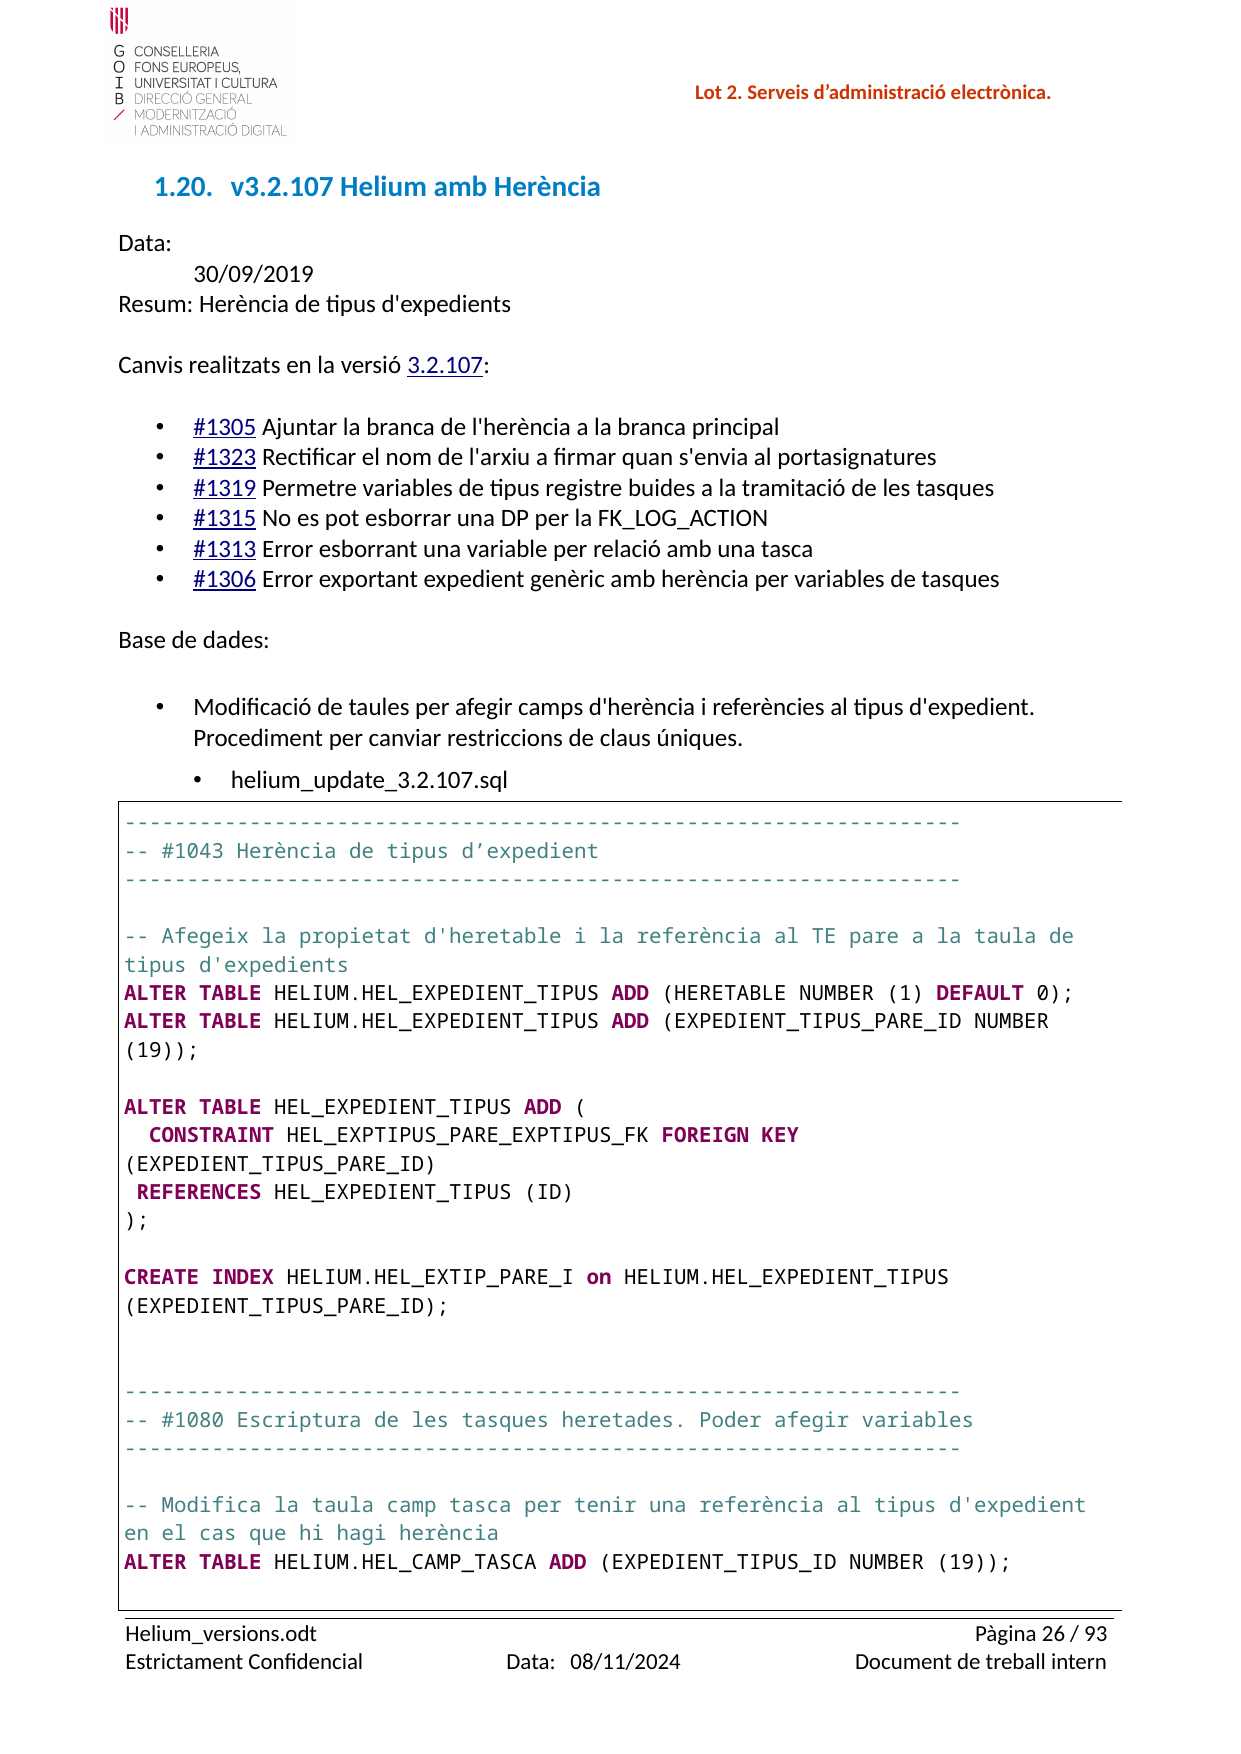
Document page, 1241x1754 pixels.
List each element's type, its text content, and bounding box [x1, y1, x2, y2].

text Resum: Herència de tipus d'expedients [118, 289, 1122, 319]
text Base de dades: [118, 624, 1122, 655]
text 30/09/2019 [118, 258, 1122, 289]
text Canvis realitzats en la versió 3.2.107: [118, 350, 1122, 380]
list helium_update_3.2.107.sql [193, 764, 1122, 795]
list #1306 Error exportant expedient genèric amb herència per variables de tasques [156, 563, 1122, 594]
text Data: [118, 228, 1122, 258]
list Modificació de taules per afegir camps d'herència i referències al tipus d'expedient. Procediment per canviar restriccions de claus úniques. [156, 691, 1122, 752]
picture [100, 0, 297, 144]
list #1315 No es pot esborrar una DP per la FK_LOG_ACTION [156, 502, 1122, 533]
list #1323 Rectificar el nom de l'arxiu a firmar quan s'envia al portasignatures [156, 441, 1122, 472]
list #1313 Error esborrant una variable per relació amb una tasca [156, 533, 1122, 563]
list #1319 Permetre variables de tipus registre buides a la tramitació de les tasques [156, 472, 1122, 502]
table_header ------------------------------------------------------------------- -- #1043 Herència de tipus d’expedient ------------------------------------------------------------------- -- Afegeix la propietat d'heretable i la referència al TE pare a la taula de tipus d'expedients ALTER TABLE HELIUM.HEL_EXPEDIENT_TIPUS ADD (HERETABLE NUMBER (1) DEFAULT 0); ALTER TABLE HELIUM.HEL_EXPEDIENT_TIPUS ADD (EXPEDIENT_TIPUS_PARE_ID NUMBER (19)); ALTER TABLE HEL_EXPEDIENT_TIPUS ADD ( CONSTRAINT HEL_EXPTIPUS_PARE_EXPTIPUS_FK FOREIGN KEY (EXPEDIENT_TIPUS_PARE_ID) REFERENCES HEL_EXPEDIENT_TIPUS (ID) ); CREATE INDEX HELIUM.HEL_EXTIP_PARE_I on HELIUM.HEL_EXPEDIENT_TIPUS (EXPEDIENT_TIPUS_PARE_ID); ------------------------------------------------------------------- -- #1080 Escriptura de les tasques heretades. Poder afegir variables ------------------------------------------------------------------- -- Modifica la taula camp tasca per tenir una referència al tipus d'expedient en el cas que hi hagi herència ALTER TABLE HELIUM.HEL_CAMP_TASCA ADD (EXPEDIENT_TIPUS_ID NUMBER (19)); [119, 802, 1122, 1609]
list #1305 Ajuntar la branca de l'herència a la branca principal [156, 411, 1122, 441]
subtitle v3.2.107 Helium amb Herència [153, 168, 1122, 204]
